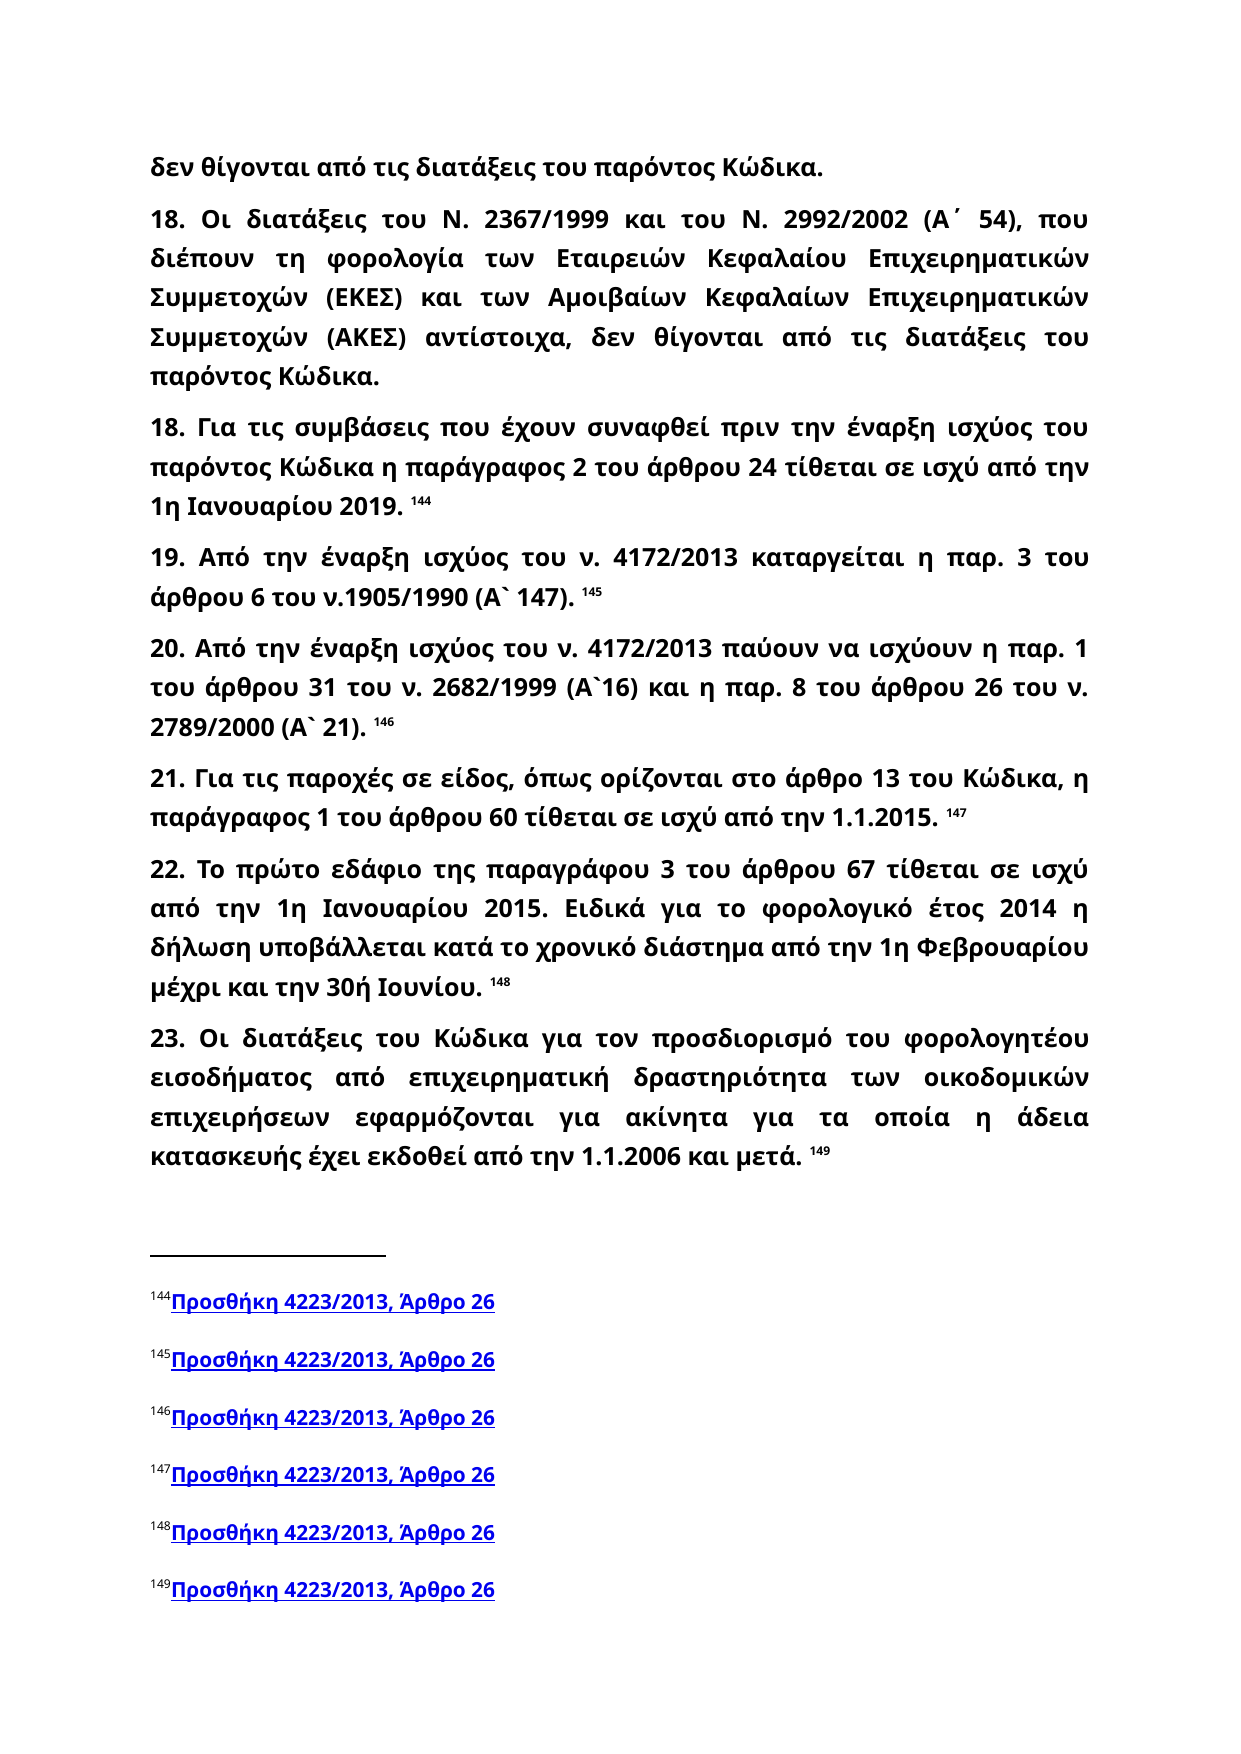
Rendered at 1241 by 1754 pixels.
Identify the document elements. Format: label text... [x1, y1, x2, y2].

text δεν θίγονται από τις διατάξεις του παρόντος Κώδικα. [150, 150, 1090, 184]
text Προσθήκη 4223/2013, Άρθρο 26 [150, 1518, 1090, 1546]
text 23. Οι διατάξεις του Κώδικα για τον προσδιορισμό του φορολογητέου εισοδήματος από επιχειρηματική δραστηριότητα των οικοδομικών επιχειρήσεων εφαρμόζονται για ακίνητα για τα οποία η άδεια κατασκευής έχει εκδοθεί από την 1.1.2006 και μετά. [150, 1021, 1090, 1172]
text 19. Από την έναρξη ισχύος του ν. 4172/2013 καταργείται η παρ. 3 του άρθρου 6 του ν.1905/1990 (Α` 147). [150, 540, 1090, 613]
text Προσθήκη 4223/2013, Άρθρο 26 [150, 1345, 1090, 1373]
text 21. Για τις παροχές σε είδος, όπως ορίζονται στο άρθρο 13 του Κώδικα, η παράγραφος 1 του άρθρου 60 τίθεται σε ισχύ από την 1.1.2015. [150, 761, 1090, 834]
text Προσθήκη 4223/2013, Άρθρο 26 [150, 1403, 1090, 1431]
text 22. Το πρώτο εδάφιο της παραγράφου 3 του άρθρου 67 τίθεται σε ισχύ από την 1η Ιανουαρίου 2015. Ειδικά για το φορολογικό έτος 2014 η δήλωση υποβάλλεται κατά το χρονικό διάστημα από την 1η Φεβρουαρίου μέχρι και την 30ή Ιουνίου. [150, 852, 1090, 1003]
text 18. Οι διατάξεις του Ν. 2367/1999 και του Ν. 2992/2002 (Α΄ 54), που διέπουν τη φορολογία των Εταιρειών Κεφαλαίου Επιχειρηματικών Συμμετοχών (ΕΚΕΣ) και των Αμοιβαίων Κεφαλαίων Επιχειρηματικών Συμμετοχών (ΑΚΕΣ) αντίστοιχα, δεν θίγονται από τις διατάξεις του παρόντος Κώδικα. [150, 202, 1090, 392]
text Προσθήκη 4223/2013, Άρθρο 26 [150, 1287, 1090, 1316]
text 18. Για τις συμβάσεις που έχουν συναφθεί πριν την έναρξη ισχύος του παρόντος Κώδικα η παράγραφος 2 του άρθρου 24 τίθεται σε ισχύ από την 1η Ιανουαρίου 2019. [150, 410, 1090, 522]
text Προσθήκη 4223/2013, Άρθρο 26 [150, 1460, 1090, 1489]
text Προσθήκη 4223/2013, Άρθρο 26 [150, 1576, 1090, 1604]
text 20. Από την έναρξη ισχύος του ν. 4172/2013 παύουν να ισχύουν η παρ. 1 του άρθρου 31 του ν. 2682/1999 (Α`16) και η παρ. 8 του άρθρου 26 του ν. 2789/2000 (Α` 21). [150, 631, 1090, 743]
